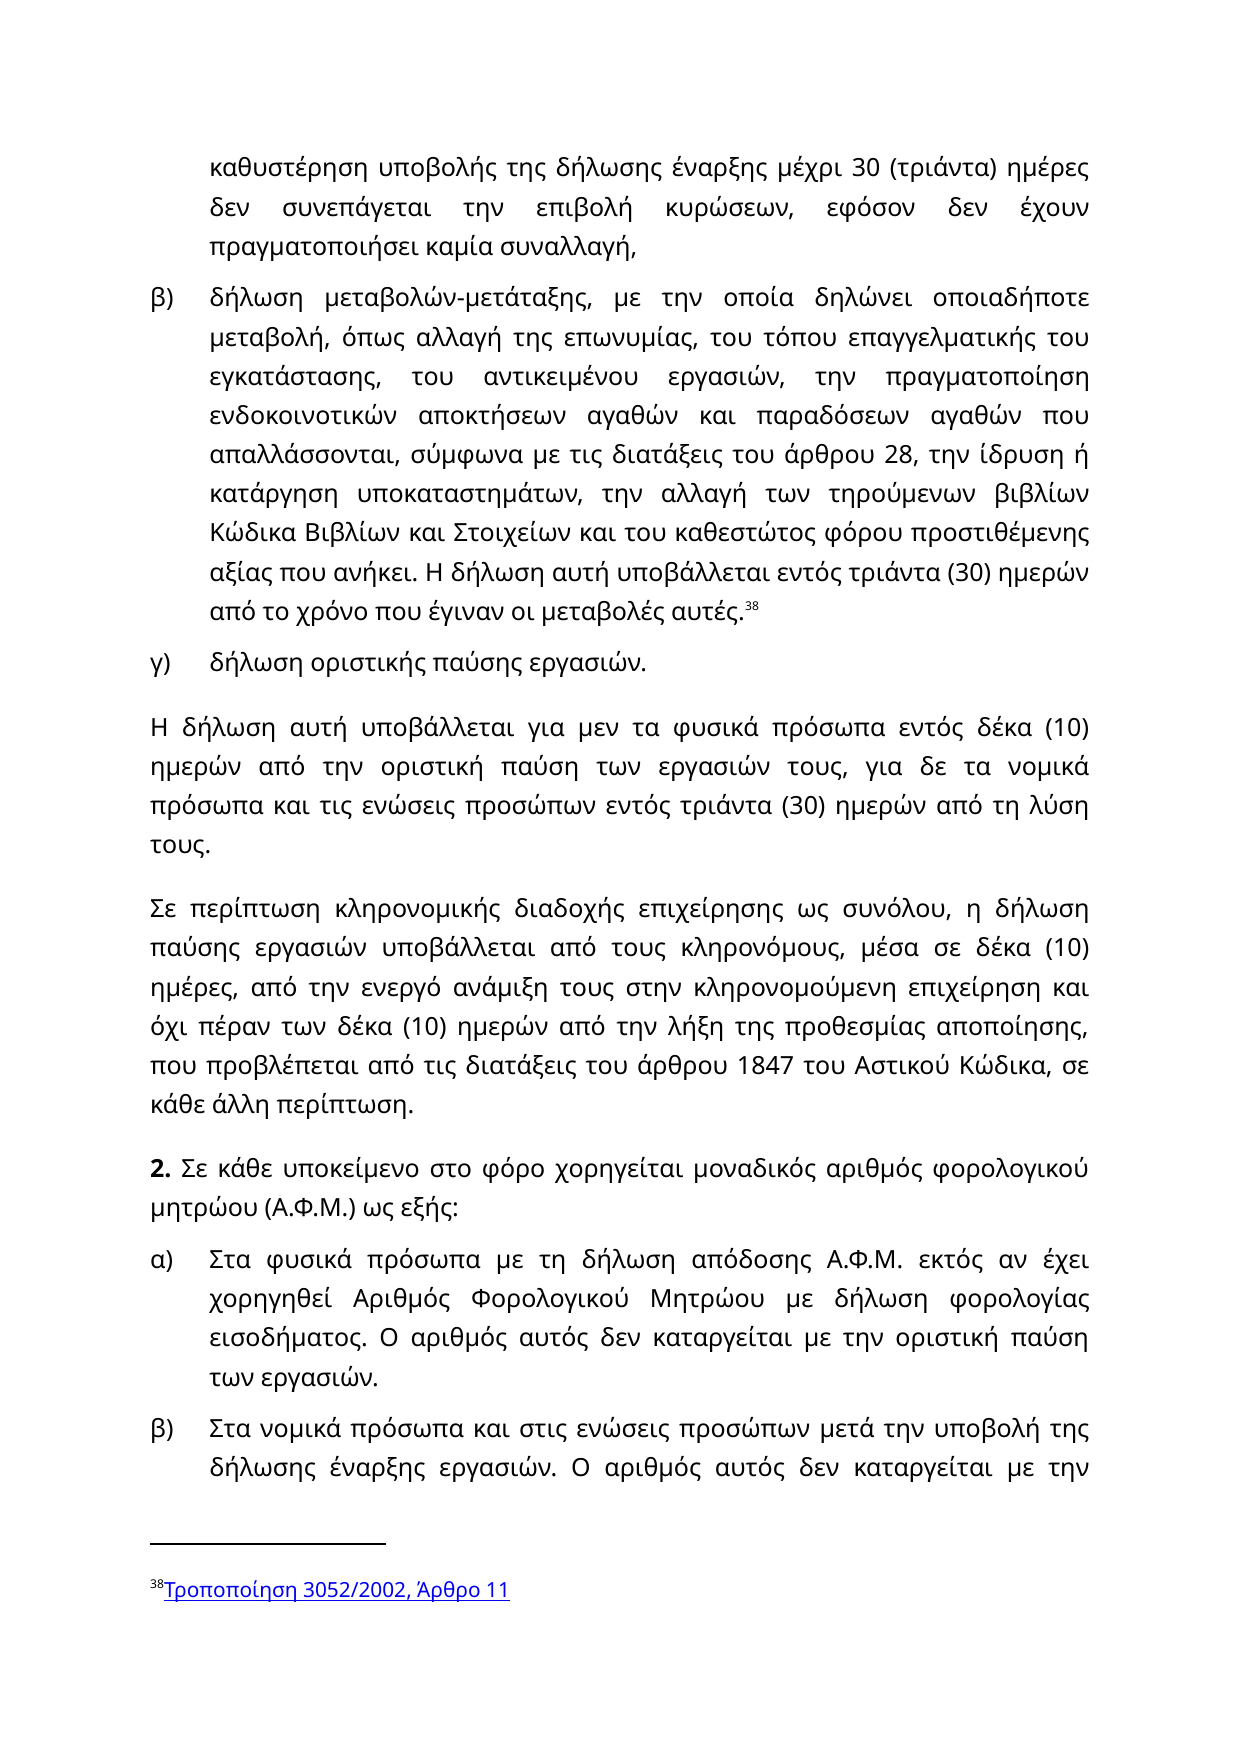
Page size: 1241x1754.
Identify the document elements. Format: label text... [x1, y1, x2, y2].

list γ) δήλωση οριστικής παύσης εργασιών. [150, 645, 1090, 679]
list α) Στα φυσικά πρόσωπα με τη δήλωση απόδοσης Α.Φ.Μ. εκτός αν έχει χορηγηθεί Αριθμός Φορολογικού Μητρώου με δήλωση φορολογίας εισοδήματος. Ο αριθμός αυτός δεν καταργείται με την οριστική παύση των εργασιών. [150, 1242, 1090, 1393]
list β) δήλωση μεταβολών-μετάταξης, με την οποία δηλώνει οποιαδήποτε μεταβολή, όπως αλλαγή της επωνυμίας, του τόπου επαγγελματικής του εγκατάστασης, του αντικειμένου εργασιών, την πραγματοποίηση ενδοκοινοτικών αποκτήσεων αγαθών και παραδόσεων αγαθών που απαλλάσσονται, σύμφωνα με τις διατάξεις του άρθρου 28, την ίδρυση ή κατάργηση υποκαταστημάτων, την αλλαγή των τηρούμενων βιβλίων Κώδικα Βιβλίων και Στοιχείων και του καθεστώτος φόρου προστιθέμενης αξίας που ανήκει. Η δήλωση αυτή υποβάλλεται εντός τριάντα (30) ημερών από το χρόνο που έγιναν οι μεταβολές αυτές. [150, 280, 1090, 627]
list καθυστέρηση υποβολής της δήλωσης έναρξης μέχρι 30 (τριάντα) ημέρες δεν συνεπάγεται την επιβολή κυρώσεων, εφόσον δεν έχουν πραγματοποιήσει καμία συναλλαγή, [150, 150, 1090, 262]
list β) Στα νομικά πρόσωπα και στις ενώσεις προσώπων μετά την υποβολή της δήλωσης έναρξης εργασιών. Ο αριθμός αυτός δεν καταργείται με την [150, 1411, 1090, 1484]
text 2. Σε κάθε υποκείμενο στο φόρο χορηγείται μοναδικός αριθμός φορολογικού μητρώου (Α.Φ.Μ.) ως εξής: [150, 1151, 1090, 1224]
text Η δήλωση αυτή υποβάλλεται για μεν τα φυσικά πρόσωπα εντός δέκα (10) ημερών από την οριστική παύση των εργασιών τους, για δε τα νομικά πρόσωπα και τις ενώσεις προσώπων εντός τριάντα (30) ημερών από τη λύση τους. [150, 709, 1090, 861]
text Τροποποίηση 3052/2002, Άρθρο 11 [150, 1576, 1090, 1604]
text Σε περίπτωση κληρονομικής διαδοχής επιχείρησης ως συνόλου, η δήλωση παύσης εργασιών υποβάλλεται από τους κληρονόμους, μέσα σε δέκα (10) ημέρες, από την ενεργό ανάμιξη τους στην κληρονομούμενη επιχείρηση και όχι πέραν των δέκα (10) ημερών από την λήξη της προθεσμίας αποποίησης, που προβλέπεται από τις διατάξεις του άρθρου 1847 του Αστικού Κώδικα, σε κάθε άλλη περίπτωση. [150, 891, 1090, 1121]
